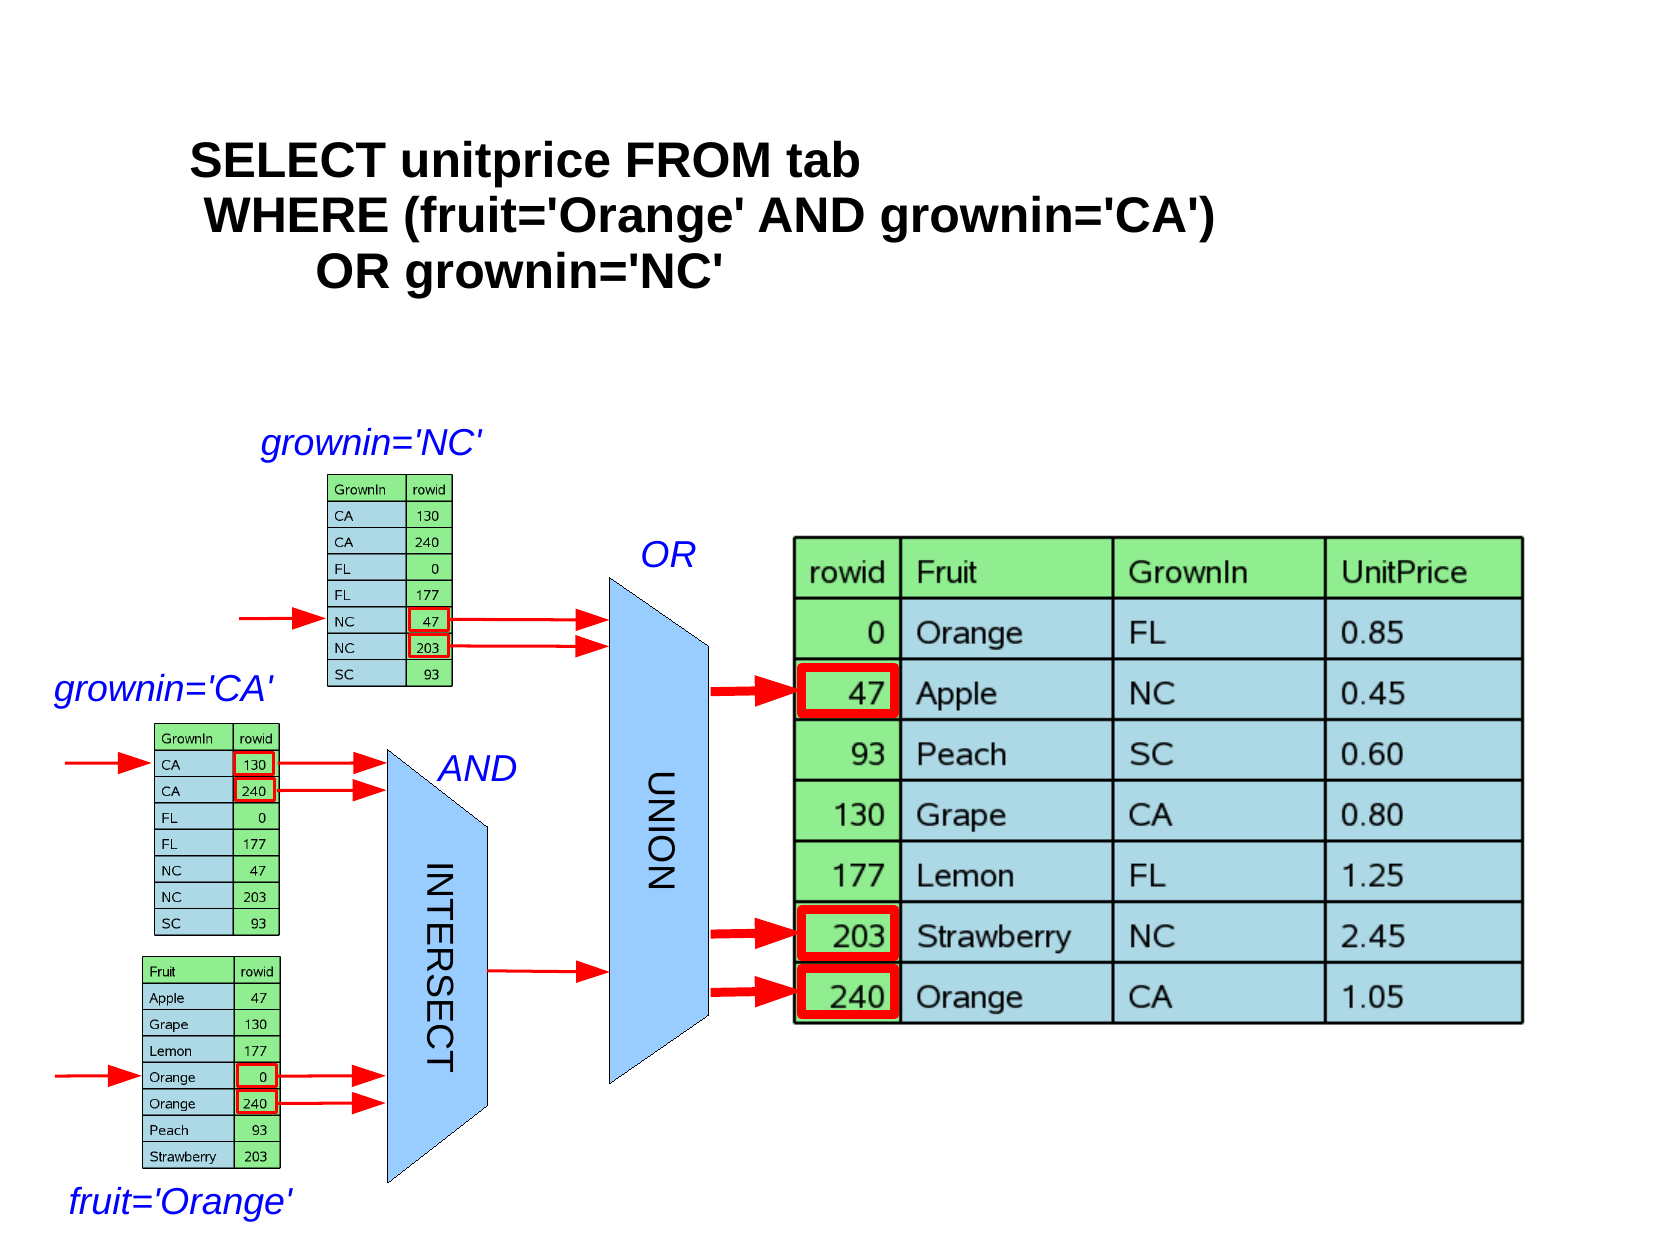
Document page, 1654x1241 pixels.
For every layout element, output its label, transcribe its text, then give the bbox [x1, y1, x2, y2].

text_box grownin='CA' [39, 659, 289, 718]
text_box SELECT unitprice FROM tab WHERE (fruit='Orange' AND grownin='CA') OR grownin='NC' [174, 124, 1234, 312]
text_box grownin='NC' [245, 413, 497, 472]
picture [411, 610, 447, 629]
picture [135, 949, 287, 1173]
picture [778, 521, 1538, 1040]
text_box AND [423, 739, 533, 798]
picture [806, 914, 890, 952]
picture [806, 973, 890, 1010]
picture [411, 636, 447, 655]
text_box [609, 577, 709, 1084]
text_box fruit='Orange' [53, 1173, 308, 1232]
picture [239, 1092, 275, 1111]
text_box OR [625, 525, 712, 584]
picture [147, 718, 286, 942]
text_box INTERSECT [410, 846, 469, 1089]
picture [237, 780, 273, 799]
text_box [387, 749, 488, 1183]
text_box UNION [632, 755, 691, 907]
picture [239, 1066, 275, 1085]
picture [320, 472, 459, 693]
picture [806, 672, 890, 709]
